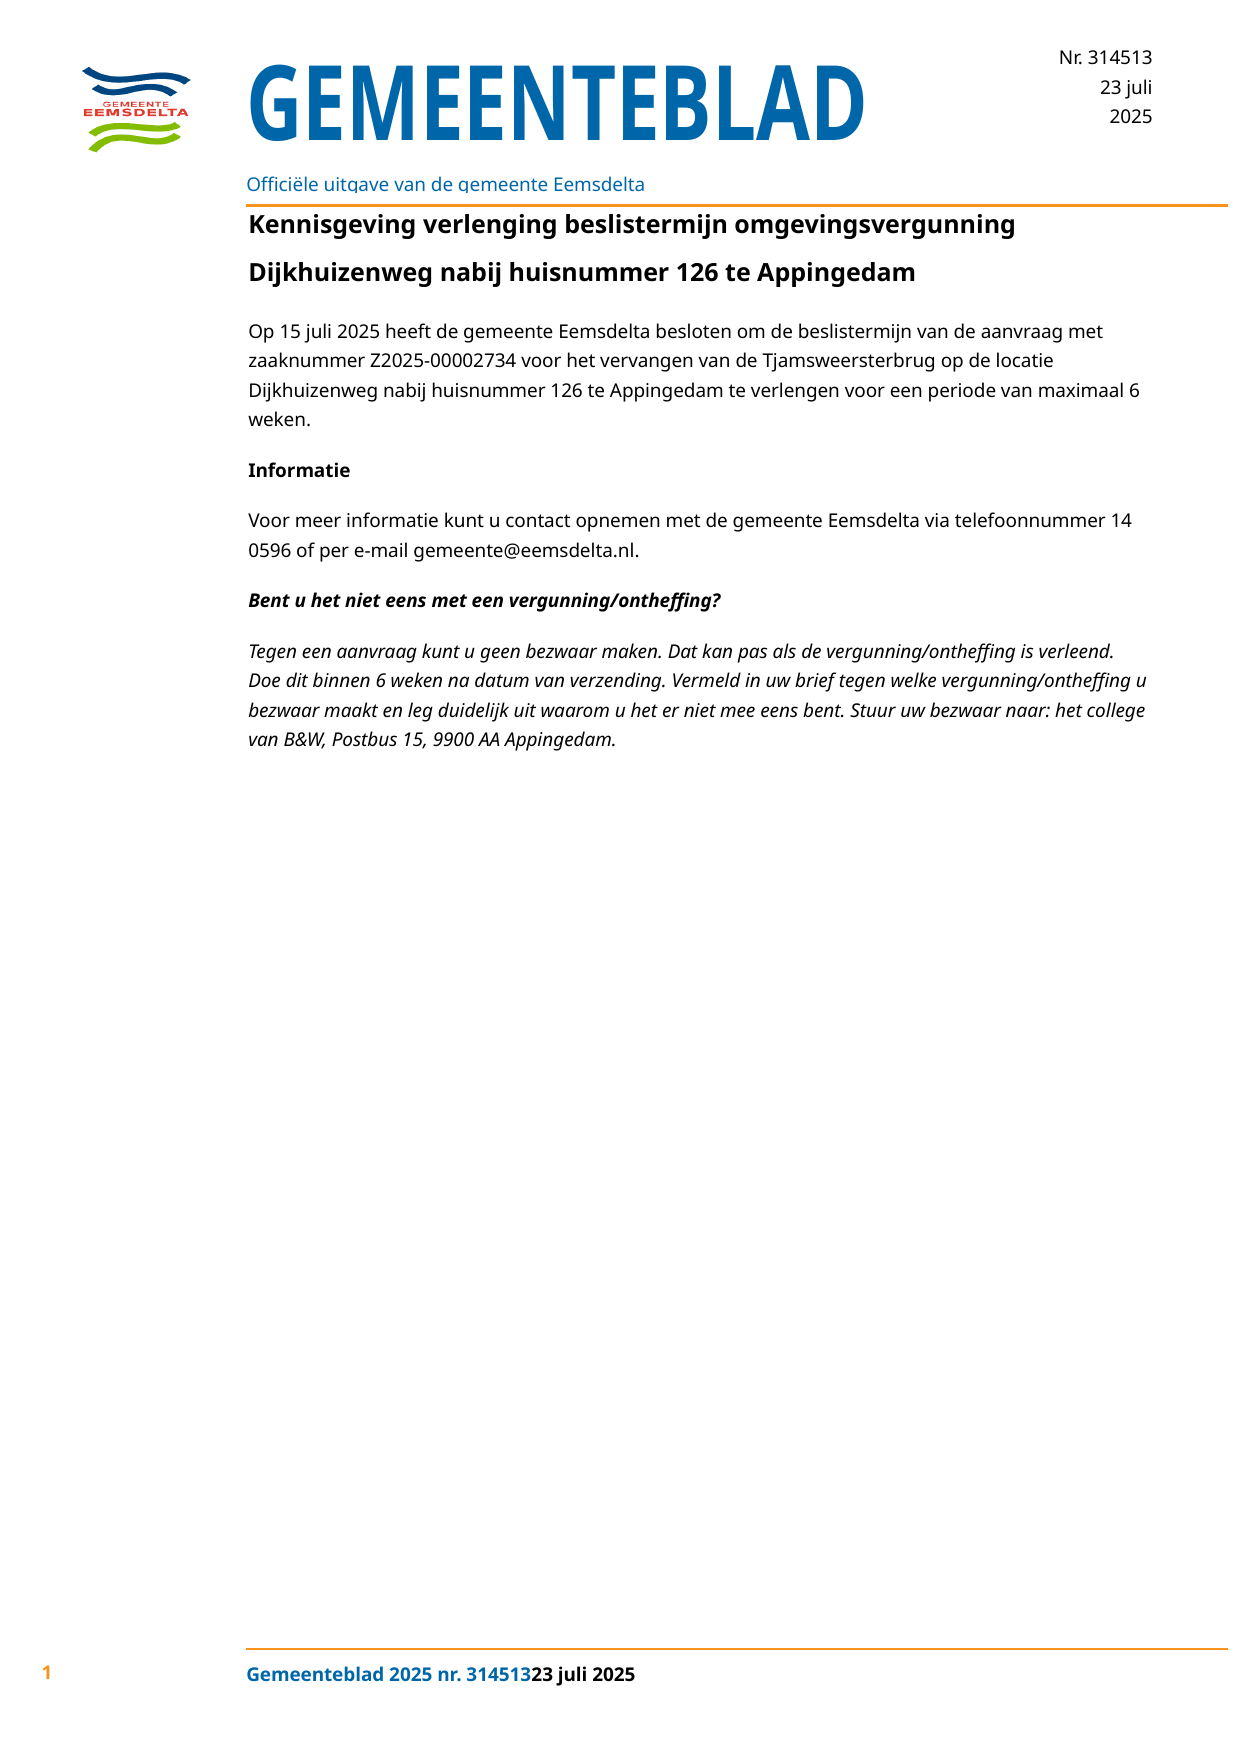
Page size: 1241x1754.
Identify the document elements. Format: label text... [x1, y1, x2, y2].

text Tegen een aanvraag kunt u geen bezwaar maken. Dat kan pas als de vergunning/ontheffing is verleend. Doe dit binnen 6 weken na datum van verzending. Vermeld in uw brief tegen welke vergunning/ontheffing u bezwaar maakt en leg duidelijk uit waarom u het er niet mee eens bent. Stuur uw bezwaar naar: het college van B&W, Postbus 15, 9900 AA Appingedam. [248, 638, 1152, 752]
picture [41, 47, 231, 172]
text Informatie [248, 457, 1152, 483]
text Bent u het niet eens met een vergunning/ontheffing? [248, 587, 1152, 613]
text Kennisgeving verlenging beslistermijn omgevingsvergunning Dijkhuizenweg nabij huisnummer 126 te Appingedam [248, 207, 1152, 288]
text Op 15 juli 2025 heeft de gemeente Eemsdelta besloten om de beslistermijn van de aanvraag met zaaknummer Z2025-00002734 voor het vervangen van de Tjamsweersterbrug op de locatie Dijkhuizenweg nabij huisnummer 126 te Appingedam te verlengen voor een periode van maximaal 6 weken. [248, 318, 1152, 432]
text Voor meer informatie kunt u contact opnemen met de gemeente Eemsdelta via telefoonnummer 14 0596 of per e-mail gemeente@eemsdelta.nl. [248, 507, 1152, 563]
